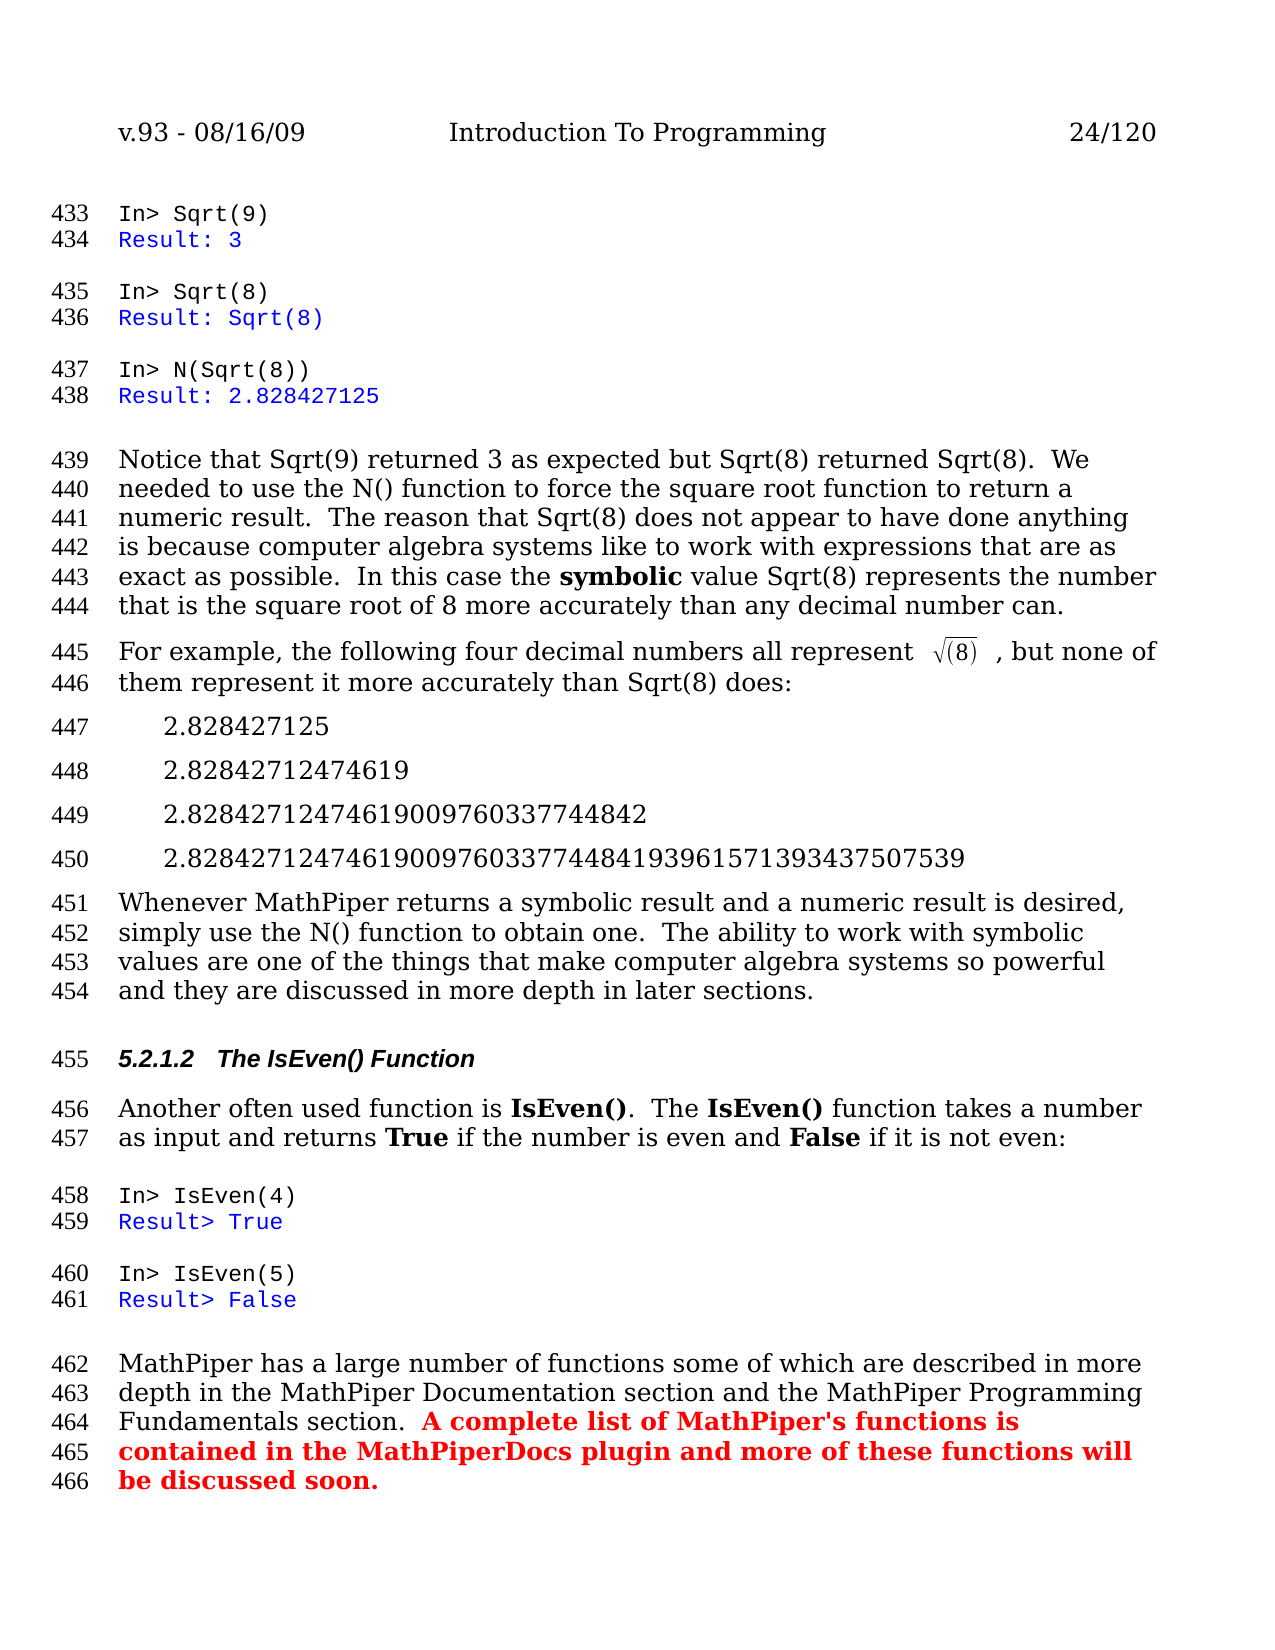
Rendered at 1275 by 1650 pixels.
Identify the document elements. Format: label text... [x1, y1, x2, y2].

text 2.828427125 [163, 712, 1157, 741]
text Result> True [118, 1210, 1157, 1236]
text Notice that Sqrt(9) returned 3 as expected but Sqrt(8) returned Sqrt(8). We needed to use the N() function to force the square root function to return a numeric result. The reason that Sqrt(8) does not appear to have done anything is because computer algebra systems like to work with expressions that are as exact as possible. In this case the symbolic value Sqrt(8) represents the number that is the square root of 8 more accurately than any decimal number can. [118, 445, 1157, 620]
text Result: Sqrt(8) [118, 306, 1157, 332]
subtitle The IsEven() Function [118, 1044, 1157, 1073]
text Another often used function is IsEven(). The IsEven() function takes a number as input and returns True if the number is even and False if it is not even: [118, 1094, 1157, 1152]
text In> IsEven(5) [118, 1262, 1157, 1288]
text For example, the following four decimal numbers all represent, but none of them represent it more accurately than Sqrt(8) does: [118, 635, 1157, 697]
text 2.82842712474619 [163, 756, 1157, 785]
text In> Sqrt(8) [118, 281, 1157, 306]
text In> N(Sqrt(8)) [118, 358, 1157, 384]
text MathPiper has a large number of functions some of which are described in more depth in the MathPiper Documentation section and the MathPiper Programming Fundamentals section. A complete list of MathPiper's functions is contained in the MathPiperDocs plugin and more of these functions will be discussed soon. [118, 1349, 1157, 1496]
text In> Sqrt(9) [118, 203, 1157, 229]
text Result: 3 [118, 229, 1157, 254]
text Whenever MathPiper returns a symbolic result and a numeric result is desired, simply use the N() function to obtain one. The ability to work with symbolic values are one of the things that make computer algebra systems so powerful and they are discussed in more depth in later sections. [118, 888, 1157, 1005]
text Result> False [118, 1288, 1157, 1314]
text 2.82842712474619009760337744842 [163, 800, 1157, 829]
text 2.8284271247461900976033774484193961571393437507539 [163, 844, 1157, 873]
text In> IsEven(4) [118, 1184, 1157, 1210]
text Result: 2.828427125 [118, 384, 1157, 410]
